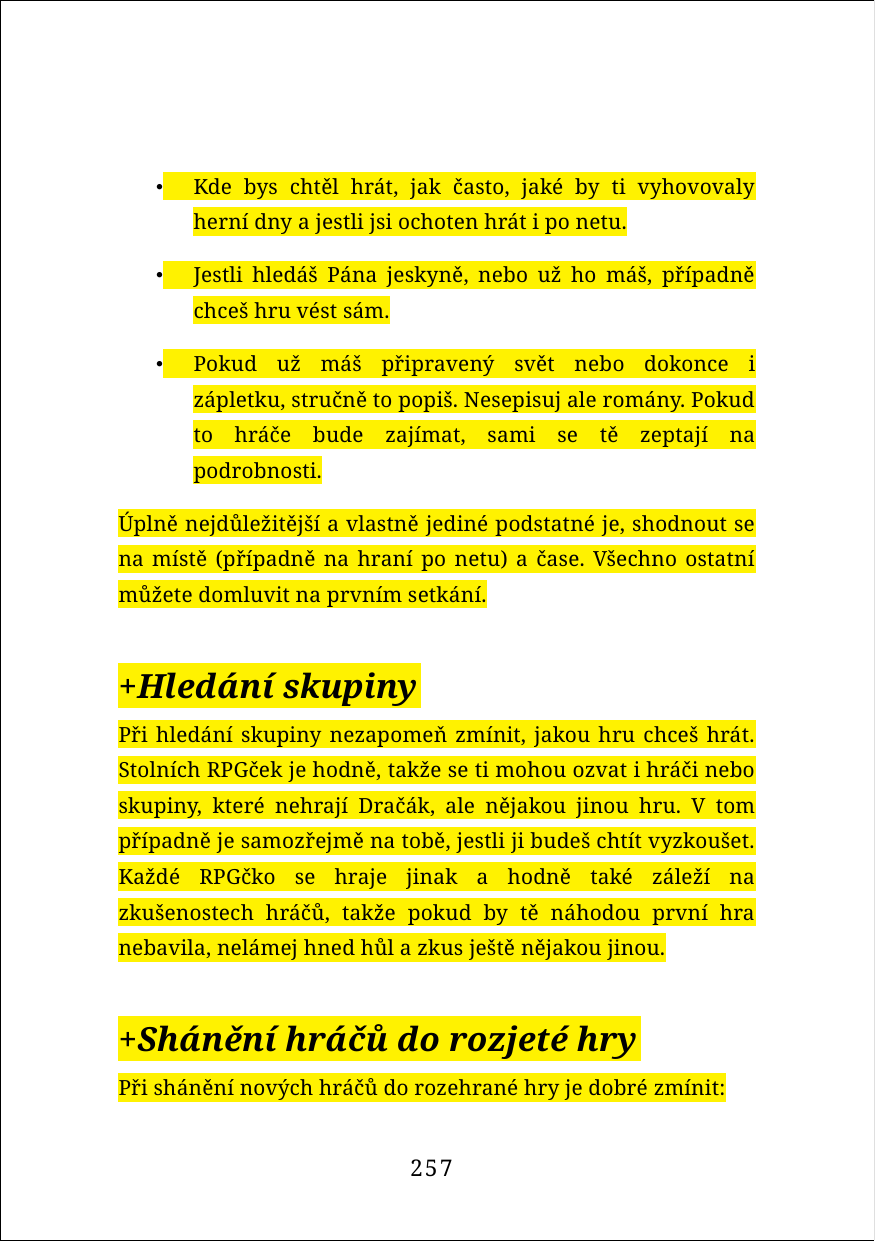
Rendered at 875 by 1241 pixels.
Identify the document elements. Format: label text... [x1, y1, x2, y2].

text Úplně nejdůležitější a vlastně jediné podstatné je, shodnout se na místě (případně na hraní po netu) a čase. Všechno ostatní můžete domluvit na prvním setkání. [118, 509, 756, 608]
list Kde bys chtěl hrát, jak často, jaké by ti vyhovovaly herní dny a jestli jsi ochoten hrát i po netu. [156, 172, 756, 236]
subtitle +Hledání skupiny [118, 663, 756, 708]
subtitle +Shánění hráčů do rozjeté hry [118, 1016, 756, 1061]
list Jestli hledáš Pána jeskyně, nebo už ho máš, případně chceš hru vést sám. [156, 261, 756, 324]
text Při shánění nových hráčů do rozehrané hry je dobré zmínit: [118, 1073, 756, 1102]
list Pokud už máš připravený svět nebo dokonce i zápletku, stručně to popiš. Nesepisuj ale romány. Pokud to hráče bude zajímat, sami se tě zeptají na podrobnosti. [156, 349, 756, 484]
text Při hledání skupiny nezapomeň zmínit, jakou hru chceš hrát. Stolních RPGček je hodně, takže se ti mohou ozvat i hráči nebo skupiny, které nehrají Dračák, ale nějakou jinou hru. V tom případně je samozřejmě na tobě, jestli ji budeš chtít vyzkoušet. Každé RPGčko se hraje jinak a hodně také záleží na zkušenostech hráčů, takže pokud by tě náhodou první hra nebavila, nelámej hned hůl a zkus ještě nějakou jinou. [118, 720, 756, 962]
